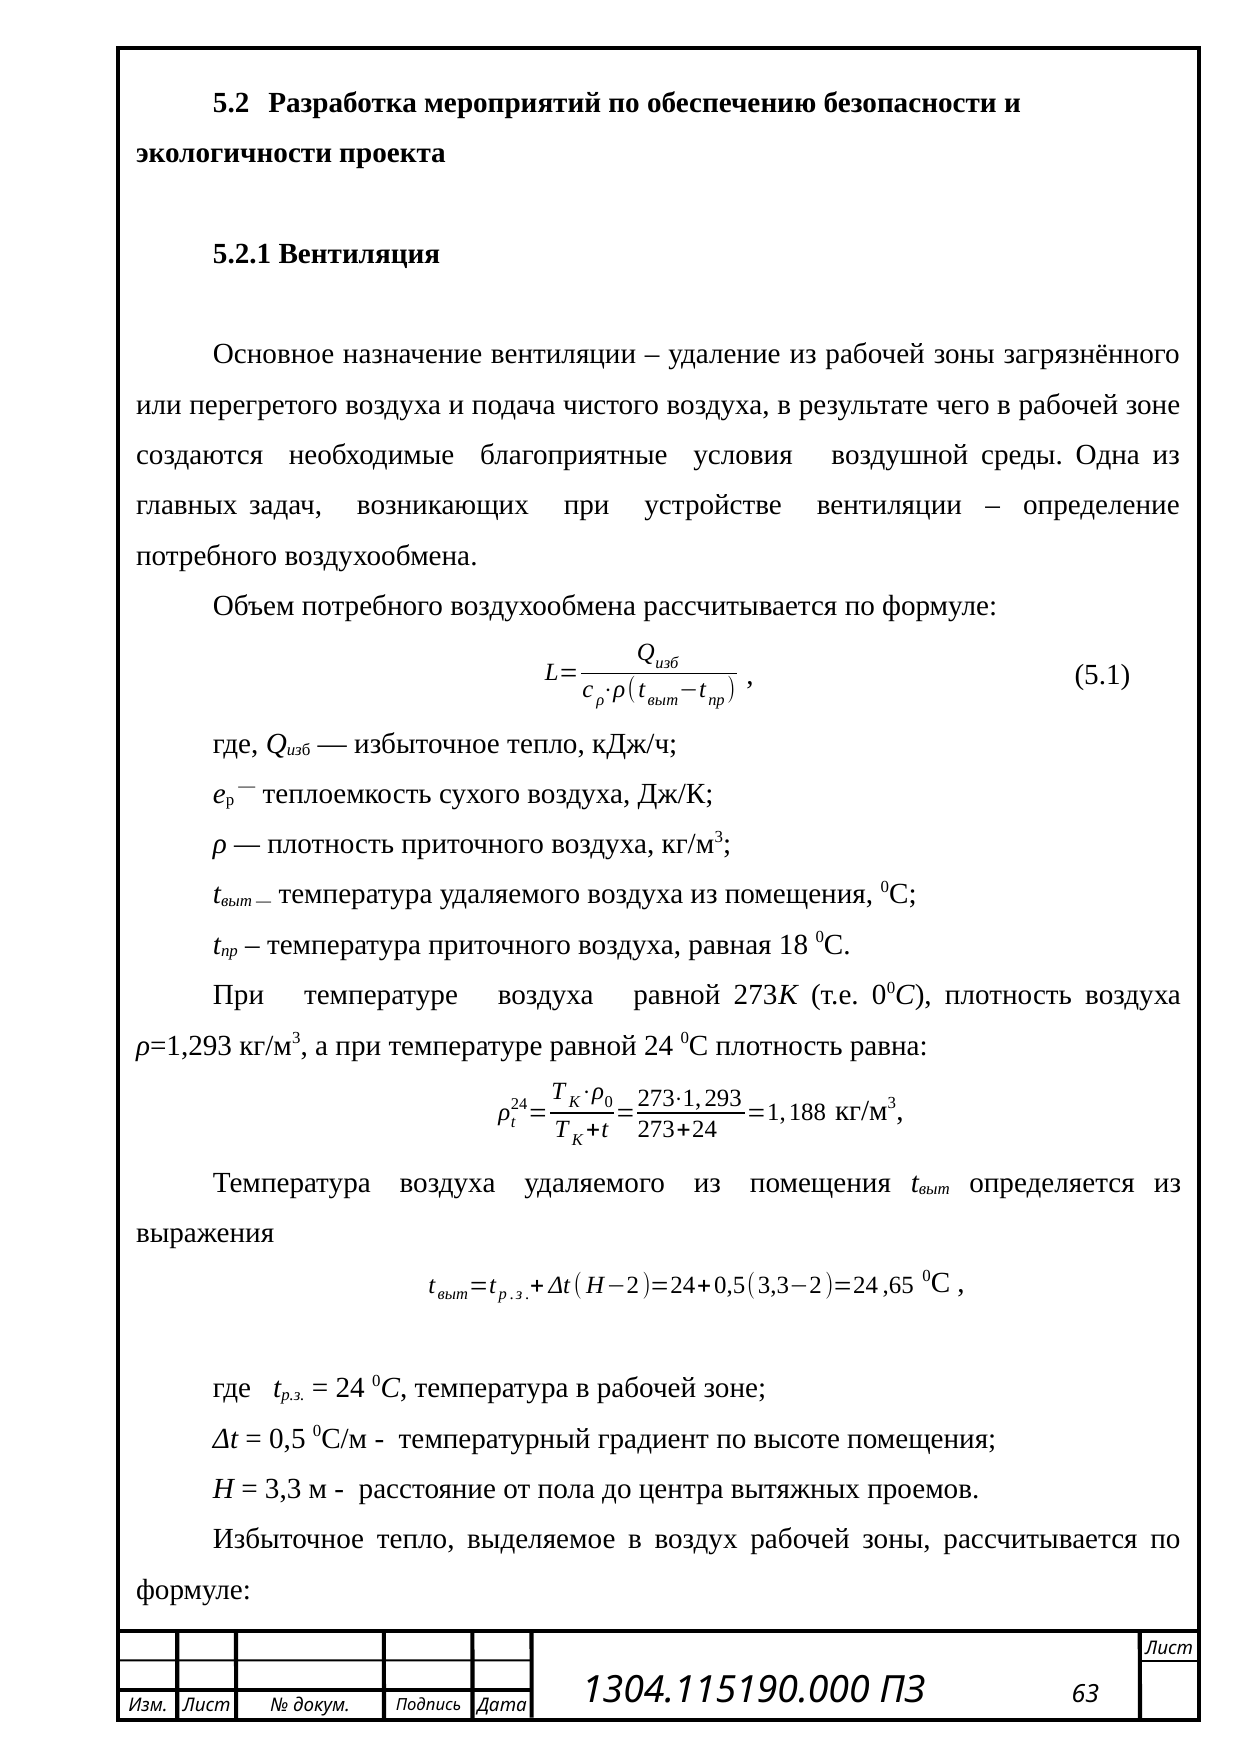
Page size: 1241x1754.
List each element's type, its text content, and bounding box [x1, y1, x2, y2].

text где tр.з. = 24 0С, температура в рабочей зоне; [136, 1371, 1181, 1404]
text Объем потребного воздухообмена рассчитывается по формуле: [136, 588, 1181, 622]
text tвыт — температура удаляемого воздуха из помещения, 0С; [136, 877, 1181, 910]
text H = 3,3 м - расстояние от пола до центра вытяжных проемов. [136, 1471, 1181, 1505]
text 0С , [136, 1265, 1181, 1303]
text кг/м3, [136, 1078, 1181, 1148]
text Δt = 0,5 0С/м - температурный градиент по высоте помещения; [136, 1421, 1181, 1454]
subtitle 5.2.1 Вентиляция [136, 236, 1181, 269]
text ρ — плотность приточного воздуха, кг/м3; [136, 826, 1181, 860]
text Избыточное тепло, выделяемое в воздух рабочей зоны, рассчитывается по формуле: [136, 1522, 1181, 1605]
text Температура воздуха удаляемого из помещения tвыт определяется из выражения [136, 1165, 1181, 1248]
text tпр – температура приточного воздуха, равная 18 0С. [136, 927, 1181, 961]
text где, Qизб — избыточное тепло, кДж/ч; [136, 726, 1181, 759]
text При температуре воздуха равной 273К (т.е. 00С), плотность воздуха ρ=1,293 кг/м3, а при температуре равной 24 0С плотность равна: [136, 977, 1181, 1061]
text Основное назначение вентиляции – удаление из рабочей зоны загрязнённого или перегретого воздуха и подача чистого воздуха, в результате чего в рабочей зоне создаются необходимые благоприятные условия воздушной среды. Одна из главных задач, возникающих при устройстве вентиляции – определение потребного воздухообмена. [136, 337, 1181, 571]
text ep — теплоемкость сухого воздуха, Дж/К; [136, 776, 1181, 809]
subtitle Разработка мероприятий по обеспечению безопасности и экологичности проекта [136, 85, 1181, 169]
text , (5.1) [136, 638, 1181, 709]
